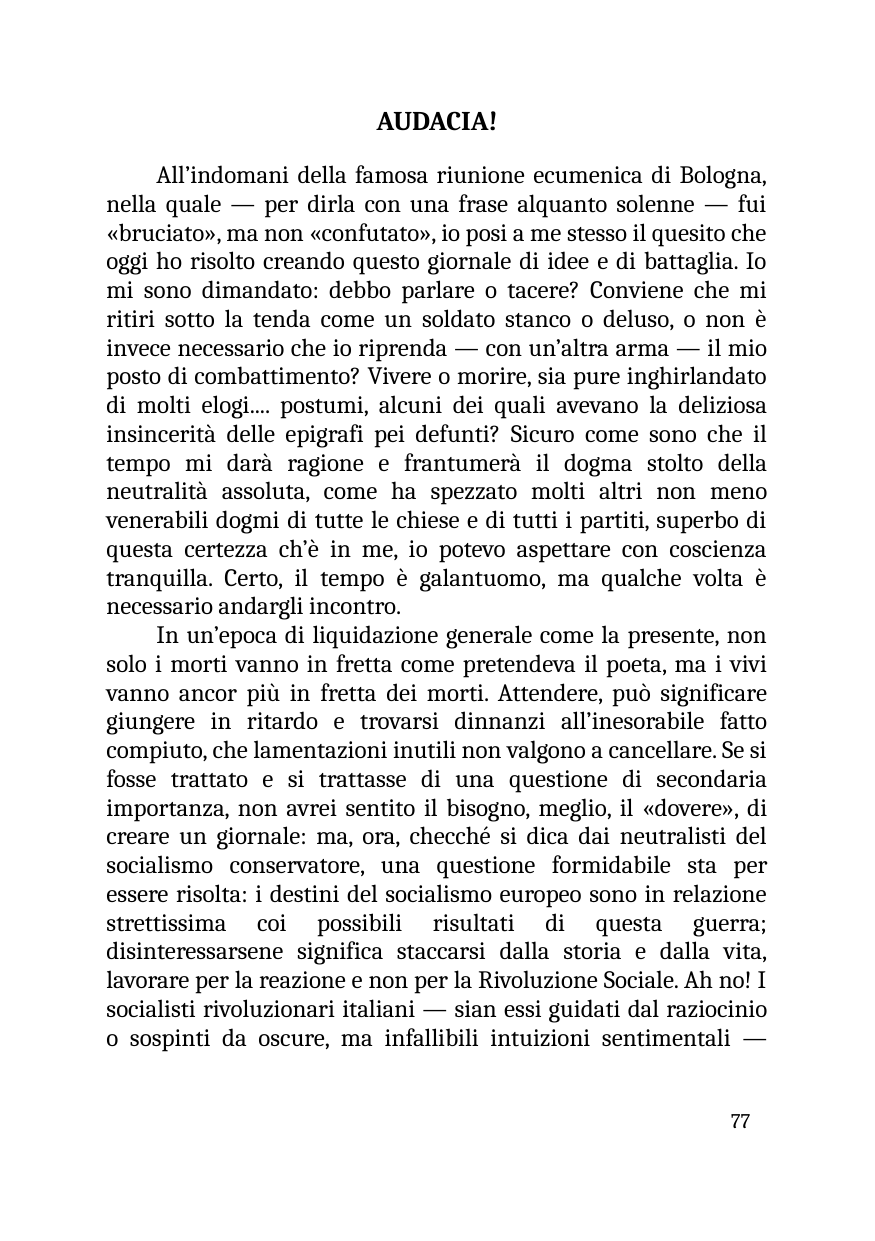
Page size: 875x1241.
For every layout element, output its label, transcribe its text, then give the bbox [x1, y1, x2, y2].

text All’indomani della famosa riunione ecumenica di Bologna, nella quale — per dirla con una frase alquanto solenne — fui «bruciato», ma non «confutato», io posi a me stesso il quesito che oggi ho risolto creando questo giornale di idee e di battaglia. Io mi sono dimandato: debbo parlare o tacere? Conviene che mi ritiri sotto la tenda come un soldato stanco o deluso, o non è invece necessario che io riprenda — con un’altra arma — il mio posto di combattimento? Vivere o morire, sia pure inghirlandato di molti elogi.... postumi, alcuni dei quali avevano la deliziosa insincerità delle epigrafi pei defunti? Sicuro come sono che il tempo mi darà ragione e frantumerà il dogma stolto della neutralità assoluta, come ha spezzato molti altri non meno venerabili dogmi di tutte le chiese e di tutti i partiti, superbo di questa certezza ch’è in me, io potevo aspettare con coscienza tranquilla. Certo, il tempo è galantuomo, ma qualche volta è necessario andargli incontro. [106, 161, 768, 621]
text In un’epoca di liquidazione generale come la presente, non solo i morti vanno in fretta come pretendeva il poeta, ma i vivi vanno ancor più in fretta dei morti. Attendere, può significare giungere in ritardo e trovarsi dinnanzi all’inesorabile fatto compiuto, che lamentazioni inutili non valgono a cancellare. Se si fosse trattato e si trattasse di una questione di secondaria importanza, non avrei sentito il bisogno, meglio, il «dovere», di creare un giornale: ma, ora, checché si dica dai neutralisti del socialismo conservatore, una questione formidabile sta per essere risolta: i destini del socialismo europeo sono in relazione strettissima coi possibili risultati di questa guerra; disinteressarsene significa staccarsi dalla storia e dalla vita, lavorare per la reazione e non per la Rivoluzione Sociale. Ah no! I socialisti rivoluzionari italiani — sian essi guidati dal raziocinio o sospinti da oscure, ma infallibili intuizioni sentimentali — [106, 621, 768, 1052]
subtitle AUDACIA! [106, 106, 768, 137]
